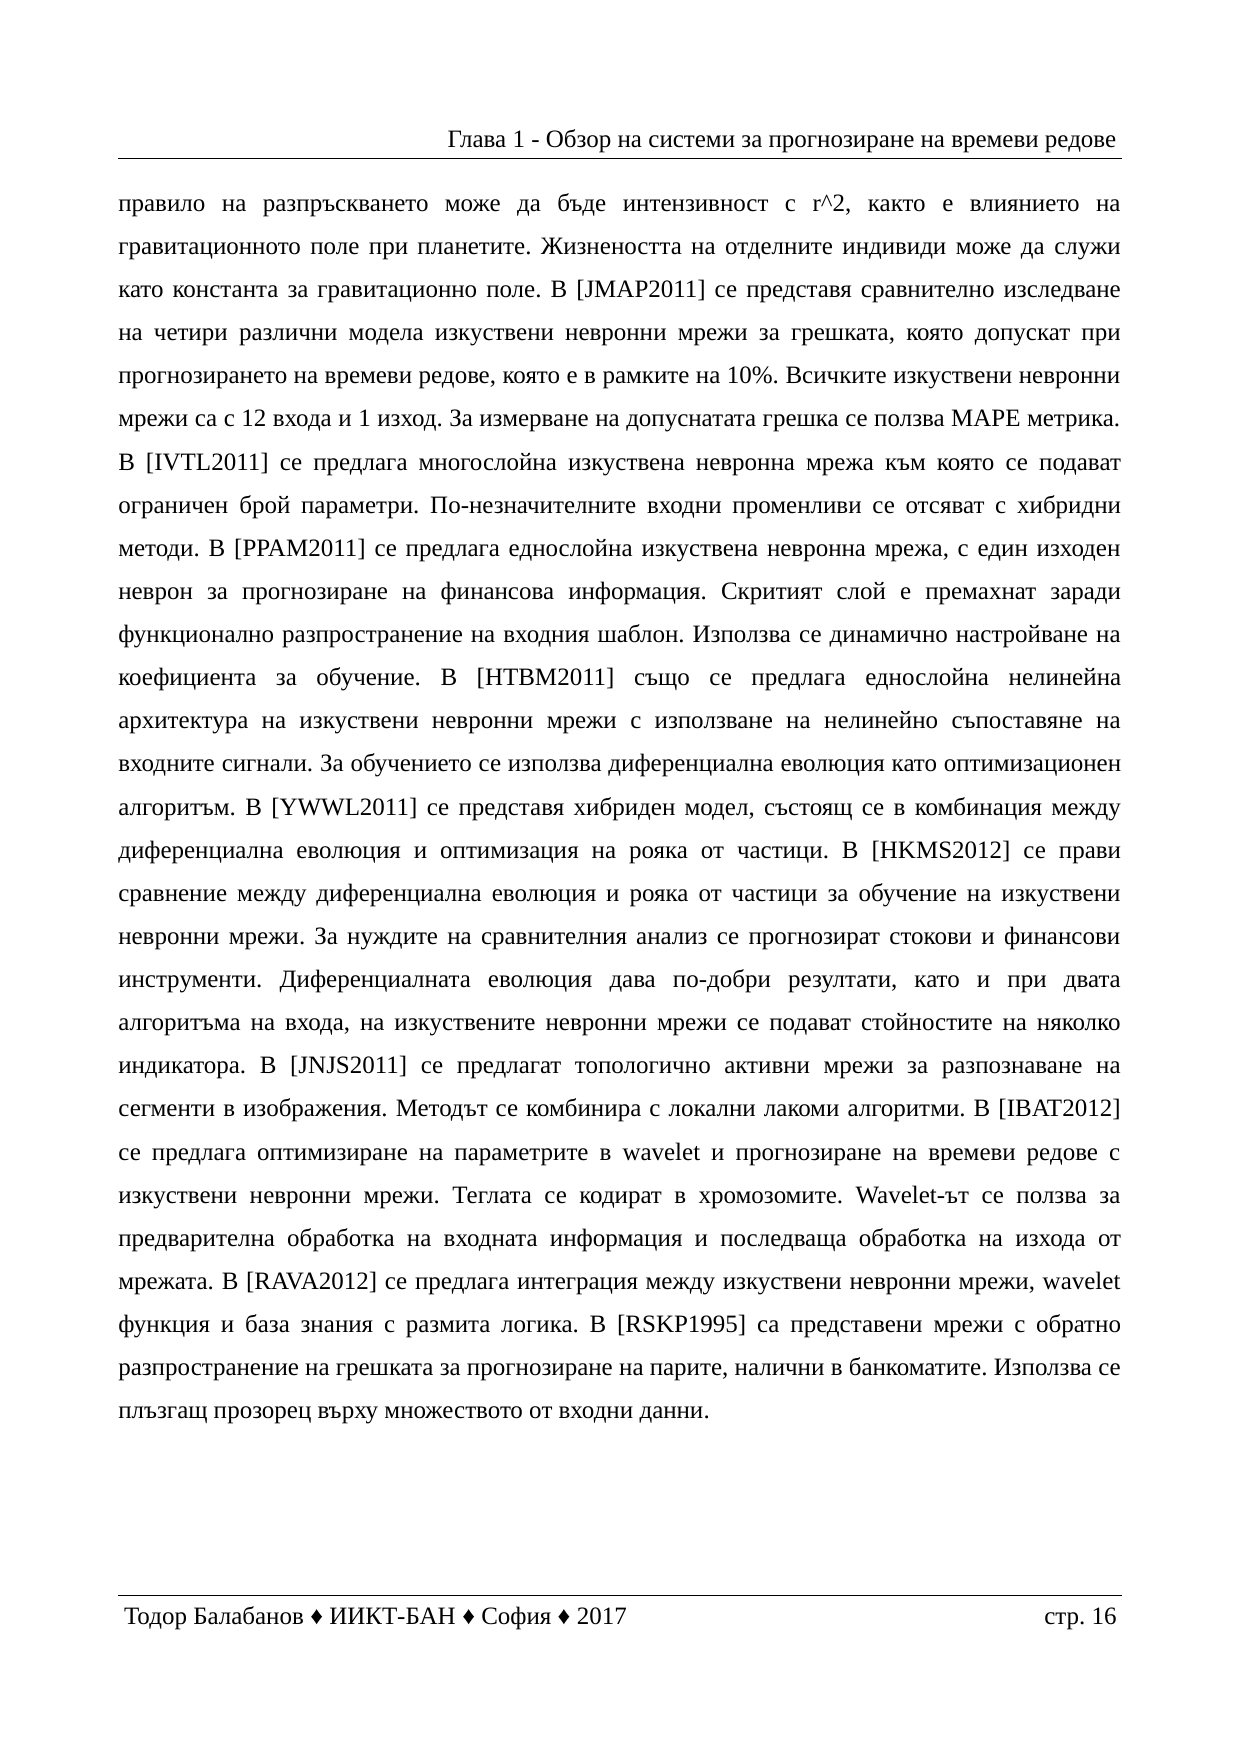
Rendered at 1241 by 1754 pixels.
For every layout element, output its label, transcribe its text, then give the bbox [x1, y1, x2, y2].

text правило на разпръскването може да бъде интензивност с r^2, както е влиянието на гравитационното поле при планетите. Жизнеността на отделните индивиди може да служи като константа за гравитационно поле. В [JMAP2011] се представя сравнително изследване на четири различни модела изкуствени невронни мрежи за грешката, която допускат при прогнозирането на времеви редове, която е в рамките на 10%. Всичките изкуствени невронни мрежи са с 12 входа и 1 изход. За измерване на допуснатата грешка се ползва MAPE метрика. В [IVTL2011] се предлага многослойна изкуствена невронна мрежа към която се подават ограничен брой параметри. По-незначителните входни променливи се отсяват с хибридни методи. В [PPAM2011] се предлага еднослойна изкуствена невронна мрежа, с един изходен неврон за прогнозиране на финансова информация. Скритият слой е премахнат заради функционално разпространение на входния шаблон. Използва се динамично настройване на коефициента за обучение. В [HTBM2011] също се предлага еднослойна нелинейна архитектура на изкуствени невронни мрежи с използване на нелинейно съпоставяне на входните сигнали. За обучението се използва диференциална еволюция като оптимизационен алгоритъм. В [YWWL2011] се представя хибриден модел, състоящ се в комбинация между диференциална еволюция и оптимизация на рояка от частици. В [HKMS2012] се прави сравнение между диференциална еволюция и рояка от частици за обучение на изкуствени невронни мрежи. За нуждите на сравнителния анализ се прогнозират стокови и финансови инструменти. Диференциалната еволюция дава по-добри резултати, като и при двата алгоритъма на входа, на изкуствените невронни мрежи се подават стойностите на няколко индикатора. В [JNJS2011] се предлагат топологично активни мрежи за разпознаване на сегменти в изображения. Методът се комбинира с локални лакоми алгоритми. В [IBAT2012] се предлага оптимизиране на параметрите в wavelet и прогнозиране на времеви редове с изкуствени невронни мрежи. Теглата се кодират в хромозомите. Wavelet-ът се ползва за предварителна обработка на входната информация и последваща обработка на изхода от мрежата. В [RAVA2012] се предлага интеграция между изкуствени невронни мрежи, wavelet функция и база знания с размита логика. В [RSKP1995] са представени мрежи с обратно разпространение на грешката за прогнозиране на парите, налични в банкоматите. Използва се плъзгащ прозорец върху множеството от входни данни. [118, 188, 1122, 1424]
